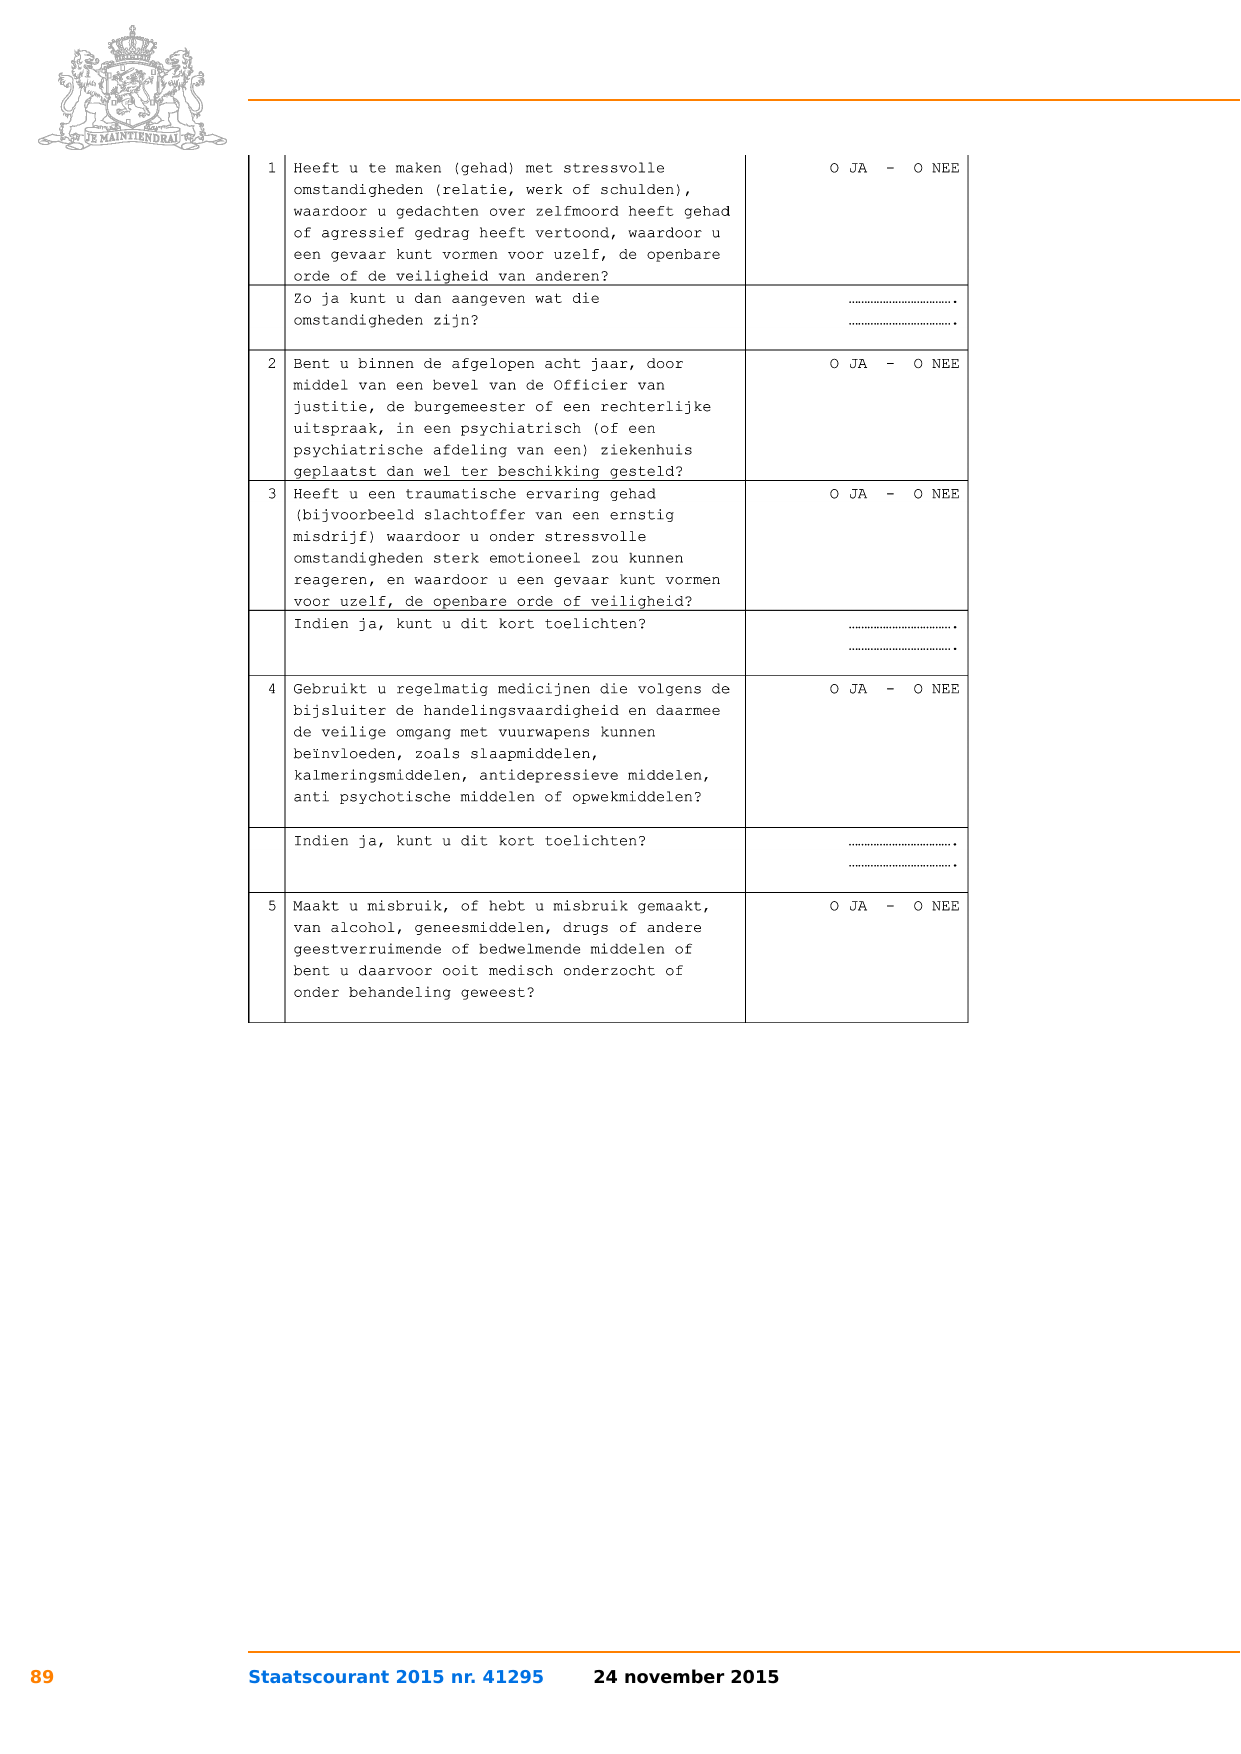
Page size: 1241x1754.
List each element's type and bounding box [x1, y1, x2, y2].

picture [38, 25, 227, 150]
picture [248, 155, 969, 1023]
